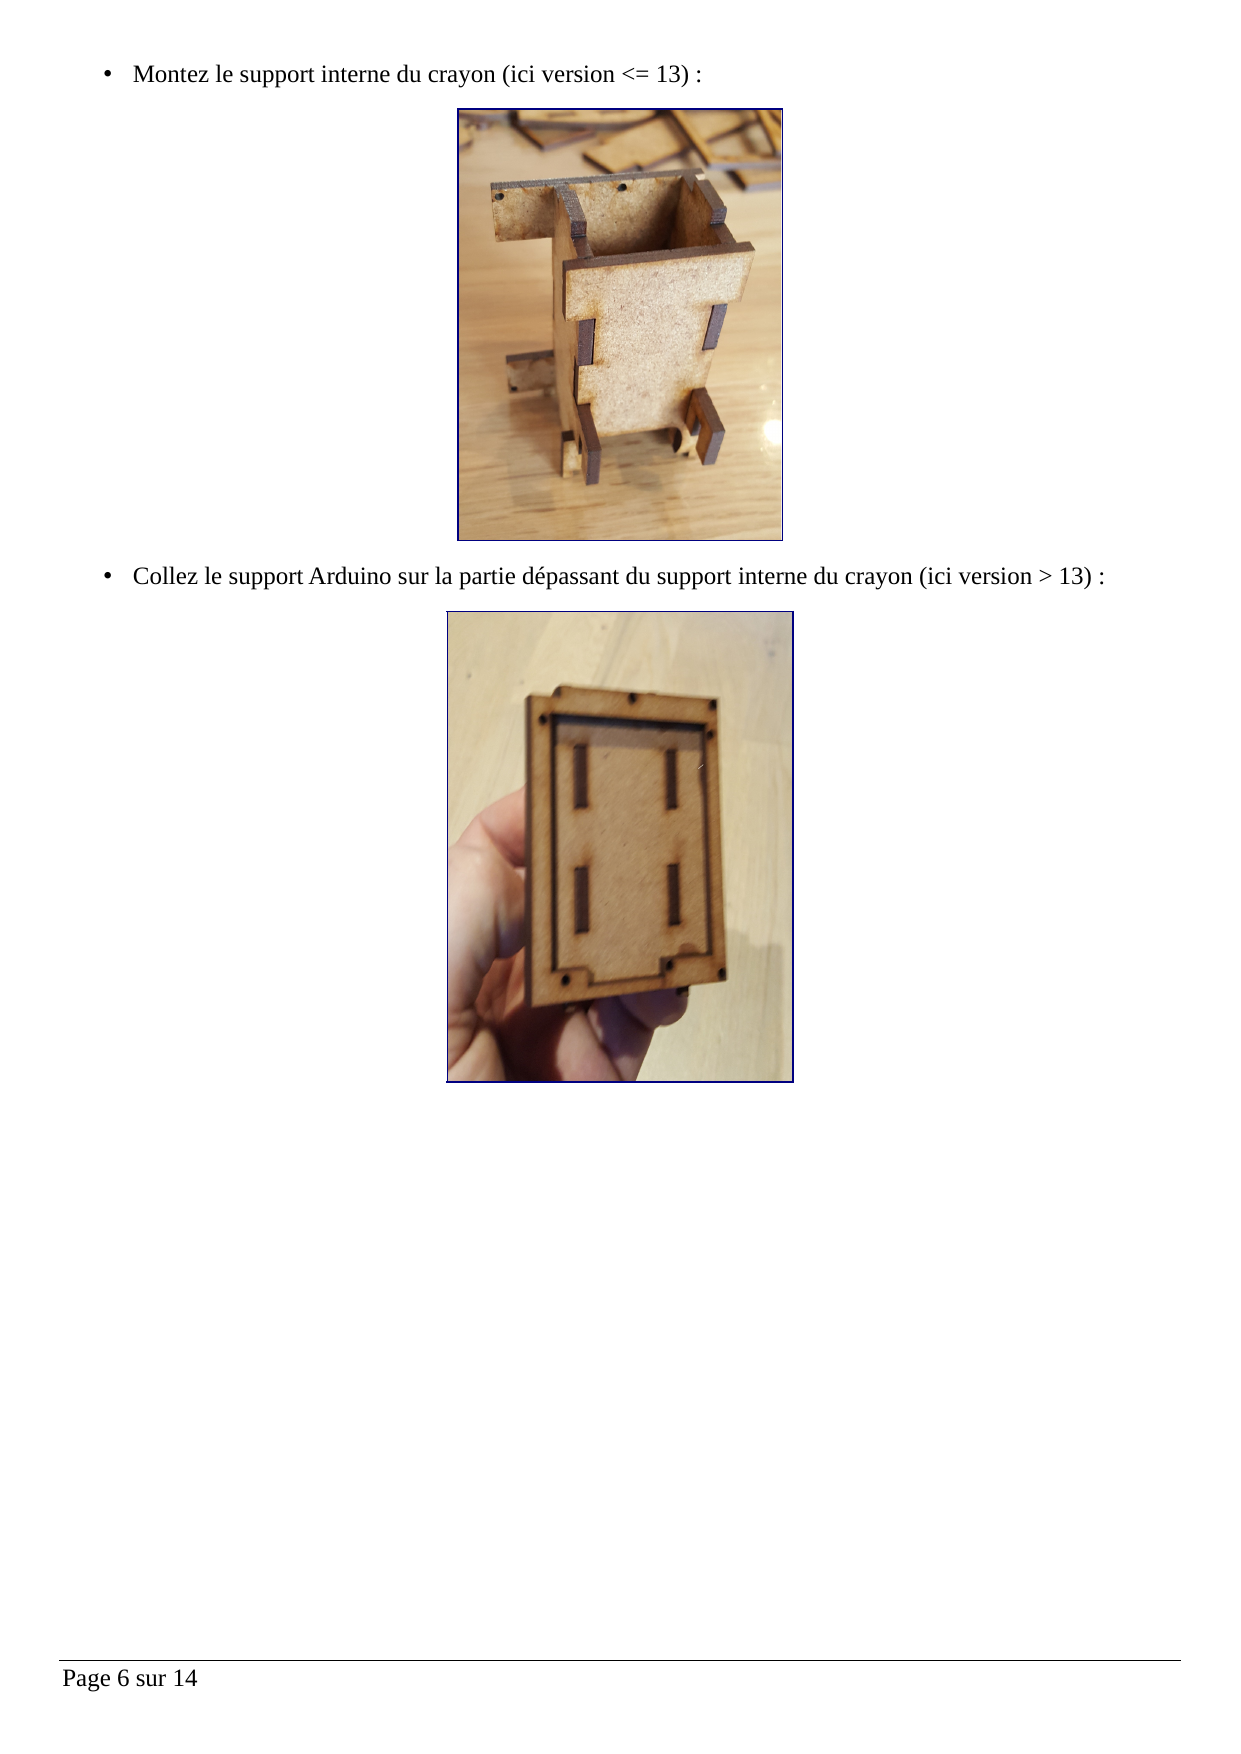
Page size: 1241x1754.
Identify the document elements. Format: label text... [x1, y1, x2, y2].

list Montez le support interne du crayon (ici version <= 13) : [103, 59, 1181, 88]
list Collez le support Arduino sur la partie dépassant du support interne du crayon (ici version > 13) : [103, 561, 1181, 590]
picture [459, 110, 782, 540]
picture [448, 612, 792, 1081]
